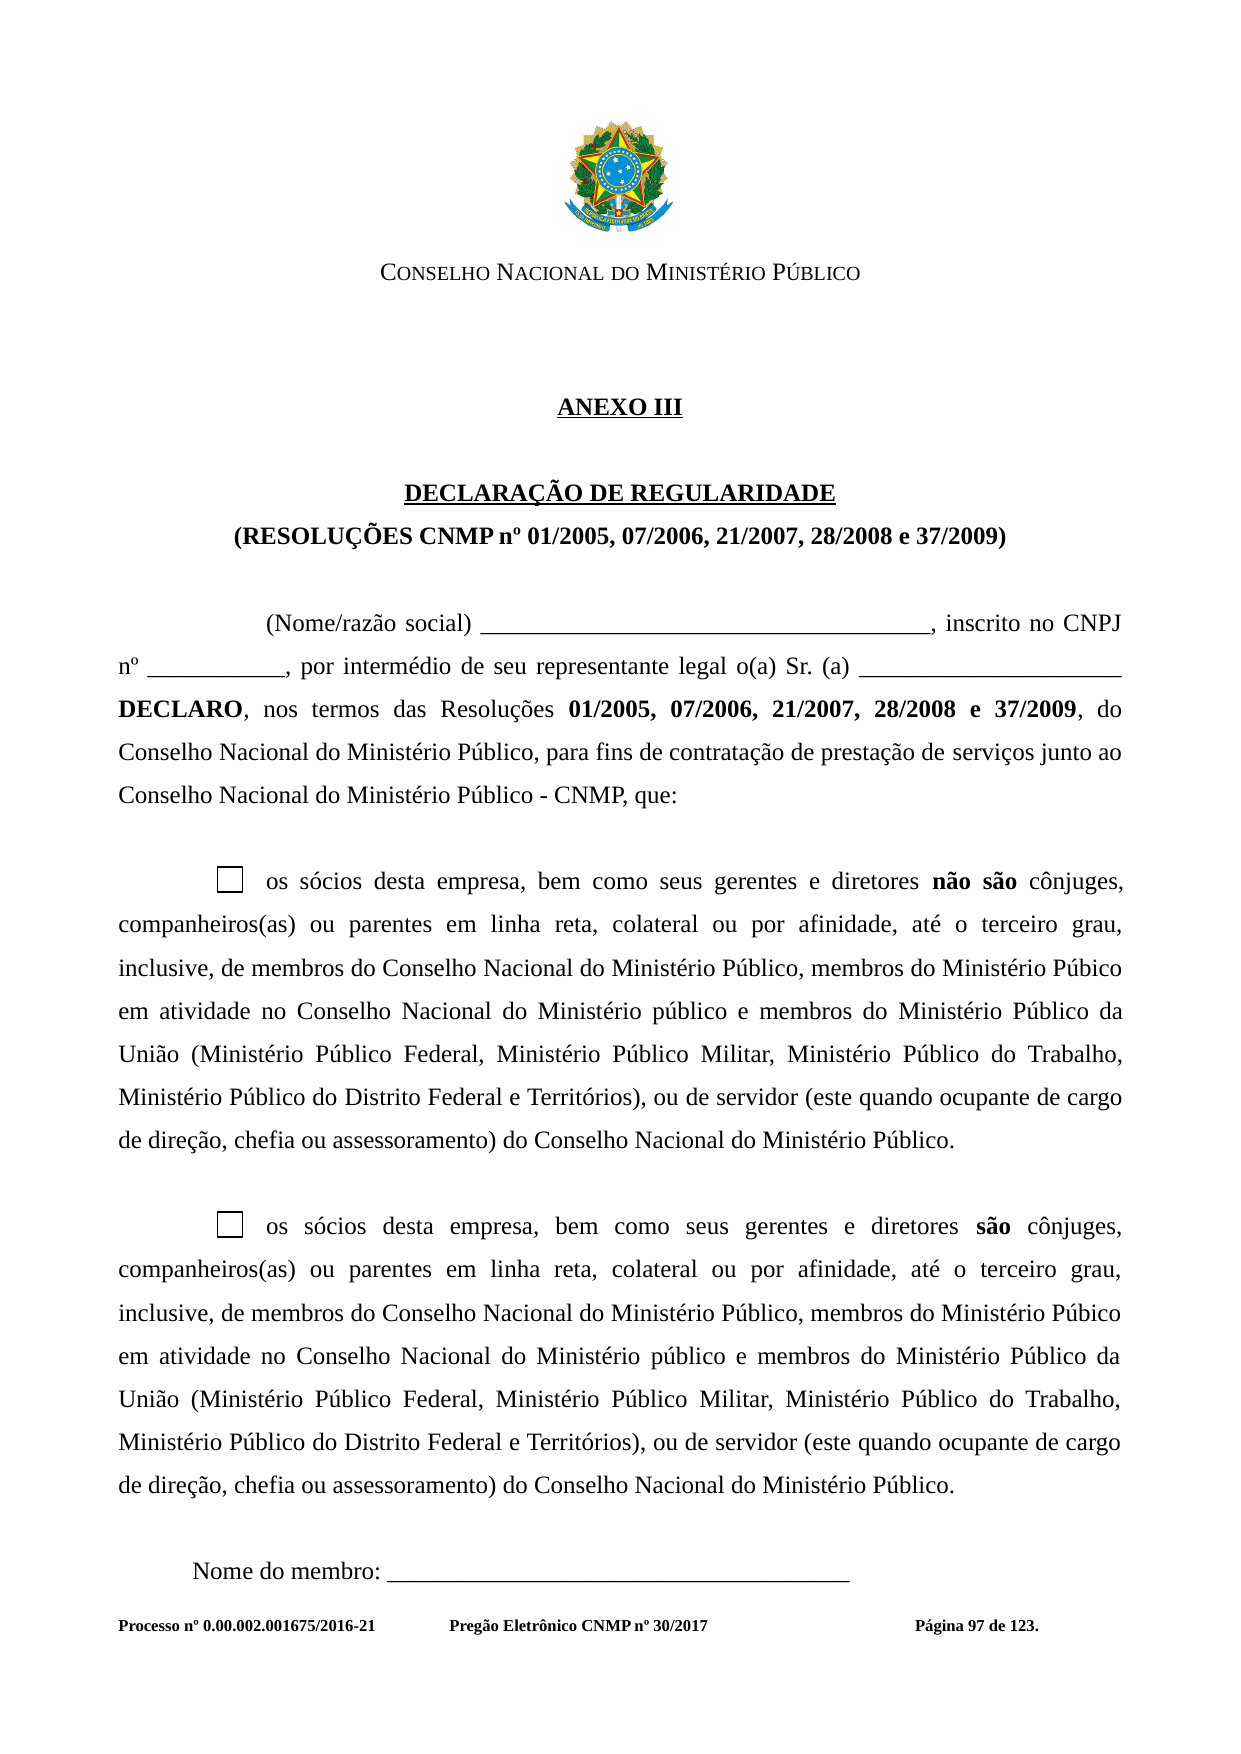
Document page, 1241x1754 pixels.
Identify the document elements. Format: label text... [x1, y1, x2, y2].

text ANEXO III [119, 392, 1121, 421]
text (Nome/razão social) ____________________________________, inscrito no CNPJ nº ___________, por intermédio de seu representante legal o(a) Sr. (a) _____________________ DECLARO, nos termos das Resoluções 01/2005, 07/2006, 21/2007, 28/2008 e 37/2009, do Conselho Nacional do Ministério Público, para fins de contratação de prestação de serviços junto ao Conselho Nacional do Ministério Público - CNMP, que: [118, 608, 1122, 809]
text Nome do membro: _____________________________________ [118, 1556, 1122, 1585]
text (RESOLUÇÕES CNMP nº 01/2005, 07/2006, 21/2007, 28/2008 e 37/2009) [118, 521, 1122, 550]
text DECLARAÇÃO DE REGULARIDADE [118, 478, 1122, 507]
text os sócios desta empresa, bem como seus gerentes e diretores não são cônjuges, companheiros(as) ou parentes em linha reta, colateral ou por afinidade, até o terceiro grau, inclusive, de membros do Conselho Nacional do Ministério Público, membros do Ministério Púbico em atividade no Conselho Nacional do Ministério público e membros do Ministério Público da União (Ministério Público Federal, Ministério Público Militar, Ministério Público do Trabalho, Ministério Público do Distrito Federal e Territórios), ou de servidor (este quando ocupante de cargo de direção, chefia ou assessoramento) do Conselho Nacional do Ministério Público. [118, 866, 1124, 1154]
text os sócios desta empresa, bem como seus gerentes e diretores são cônjuges, companheiros(as) ou parentes em linha reta, colateral ou por afinidade, até o terceiro grau, inclusive, de membros do Conselho Nacional do Ministério Público, membros do Ministério Púbico em atividade no Conselho Nacional do Ministério público e membros do Ministério Público da União (Ministério Público Federal, Ministério Público Militar, Ministério Público do Trabalho, Ministério Público do Distrito Federal e Territórios), ou de servidor (este quando ocupante de cargo de direção, chefia ou assessoramento) do Conselho Nacional do Ministério Público. [118, 1211, 1122, 1499]
